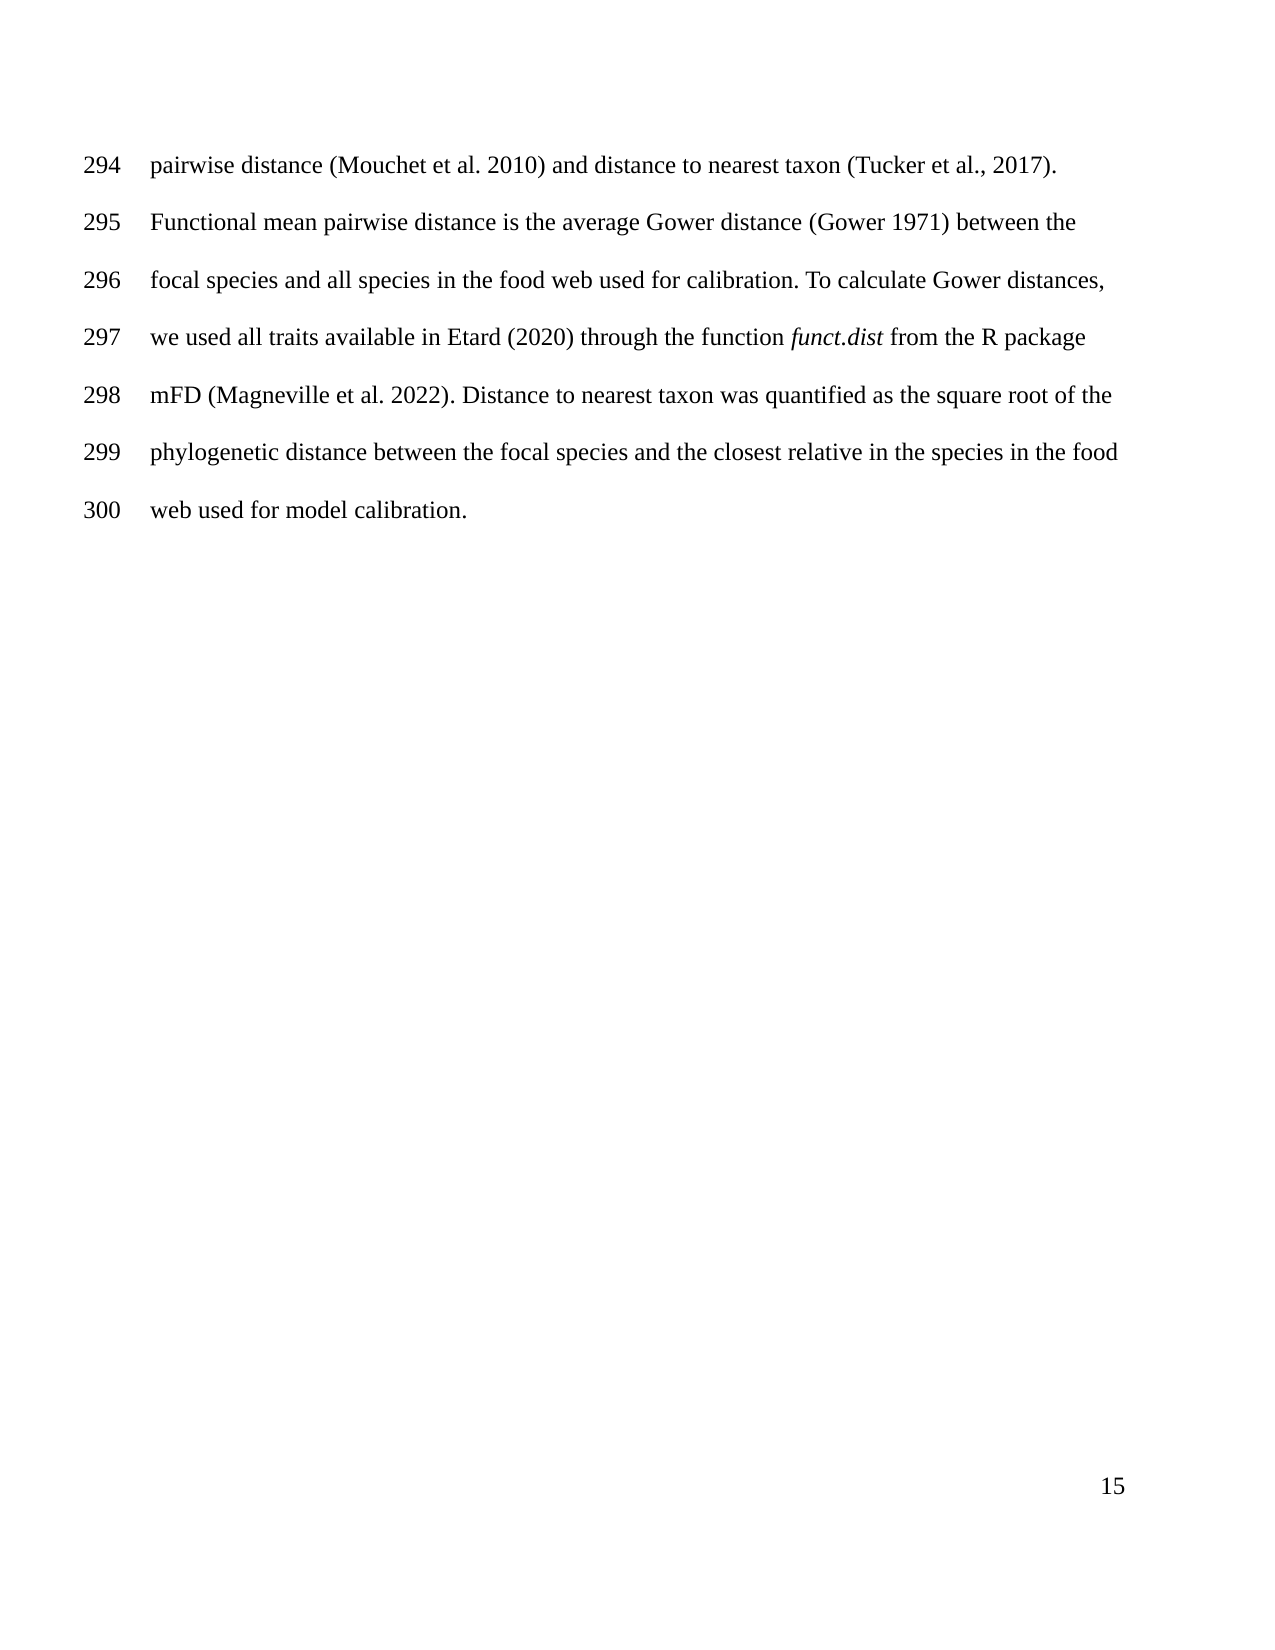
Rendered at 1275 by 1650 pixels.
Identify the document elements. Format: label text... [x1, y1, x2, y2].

text pairwise distance (Mouchet et al. 2010) and distance to nearest taxon (Tucker et al., 2017). Functional mean pairwise distance is the average Gower distance (Gower 1971) between the focal species and all species in the food web used for calibration. To calculate Gower distances, we used all traits available in Etard (2020) through the function funct.dist from the R package mFD (Magneville et al. 2022). Distance to nearest taxon was quantified as the square root of the phylogenetic distance between the focal species and the closest relative in the species in the food web used for model calibration. [150, 150, 1125, 524]
